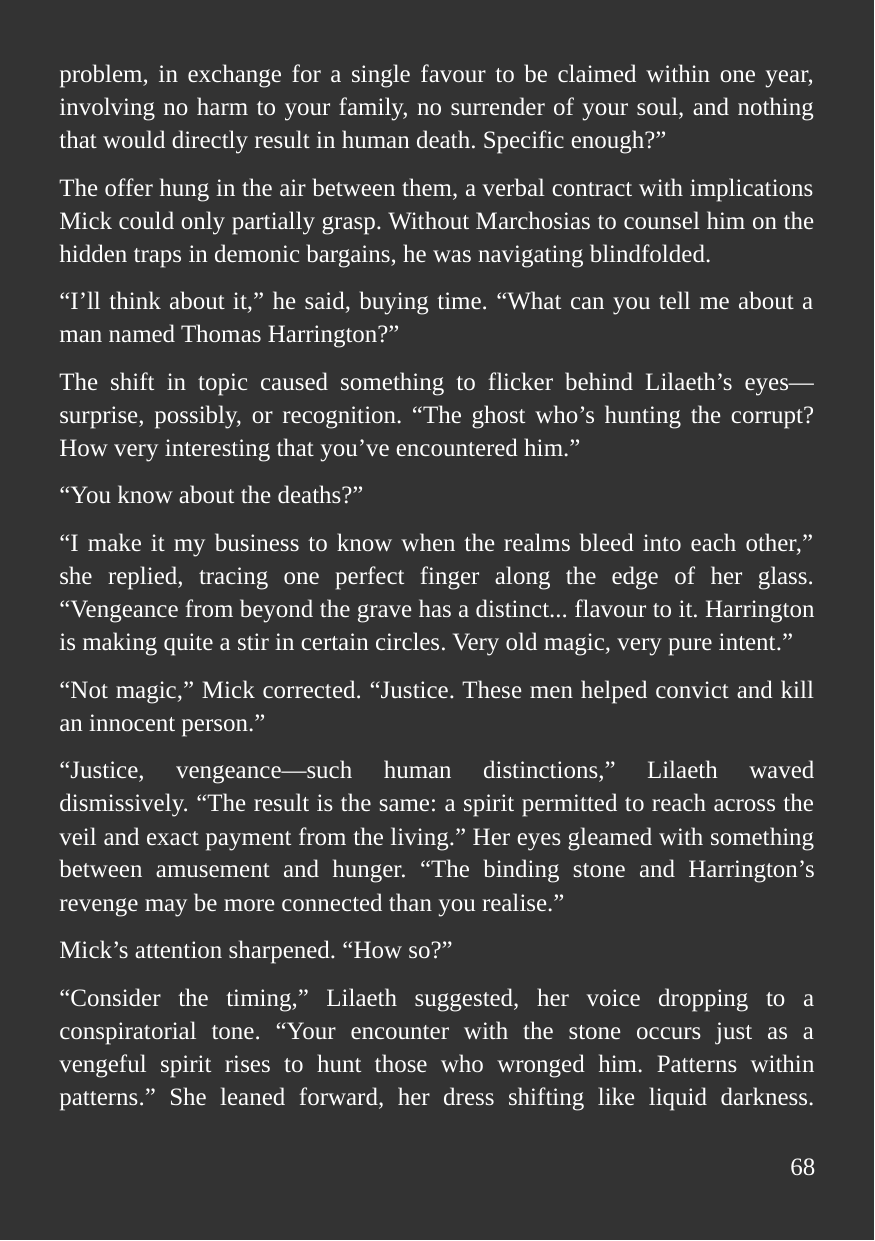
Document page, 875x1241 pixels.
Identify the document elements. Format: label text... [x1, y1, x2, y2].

text “Consider the timing,” Lilaeth suggested, her voice dropping to a conspiratorial tone. “Your encounter with the stone occurs just as a vengeful spirit rises to hunt those who wronged him. Patterns within patterns.” She leaned forward, her dress shifting like liquid darkness. [59, 983, 815, 1111]
text “Justice, vengeance—such human distinctions,” Lilaeth waved dismissively. “The result is the same: a spirit permitted to reach across the veil and exact payment from the living.” Her eyes gleamed with something between amusement and hunger. “The binding stone and Harrington’s revenge may be more connected than you realise.” [59, 756, 815, 916]
text “I make it my business to know when the realms bleed into each other,” she replied, tracing one perfect finger along the edge of her glass. “Vengeance from beyond the grave has a distinct... flavour to it. Harrington is making quite a stir in certain circles. Very old magic, very pure intent.” [59, 528, 815, 656]
text “You know about the deaths?” [59, 481, 815, 509]
text The shift in topic caused something to flicker behind Lilaeth’s eyes—surprise, possibly, or recognition. “The ghost who’s hunting the corrupt? How very interesting that you’ve encountered him.” [59, 367, 815, 462]
text Mick’s attention sharpened. “How so?” [59, 935, 815, 964]
text problem, in exchange for a single favour to be claimed within one year, involving no harm to your family, no surrender of your soul, and nothing that would directly result in human death. Specific enough?” [59, 59, 815, 154]
text “I’ll think about it,” he said, buying time. “What can you tell me about a man named Thomas Harrington?” [59, 286, 815, 348]
text “Not magic,” Mick corrected. “Justice. These men helped convict and kill an innocent person.” [59, 675, 815, 737]
text The offer hung in the air between them, a verbal contract with implications Mick could only partially grasp. Without Marchosias to counsel him on the hidden traps in demonic bargains, he was navigating blindfolded. [59, 173, 815, 267]
